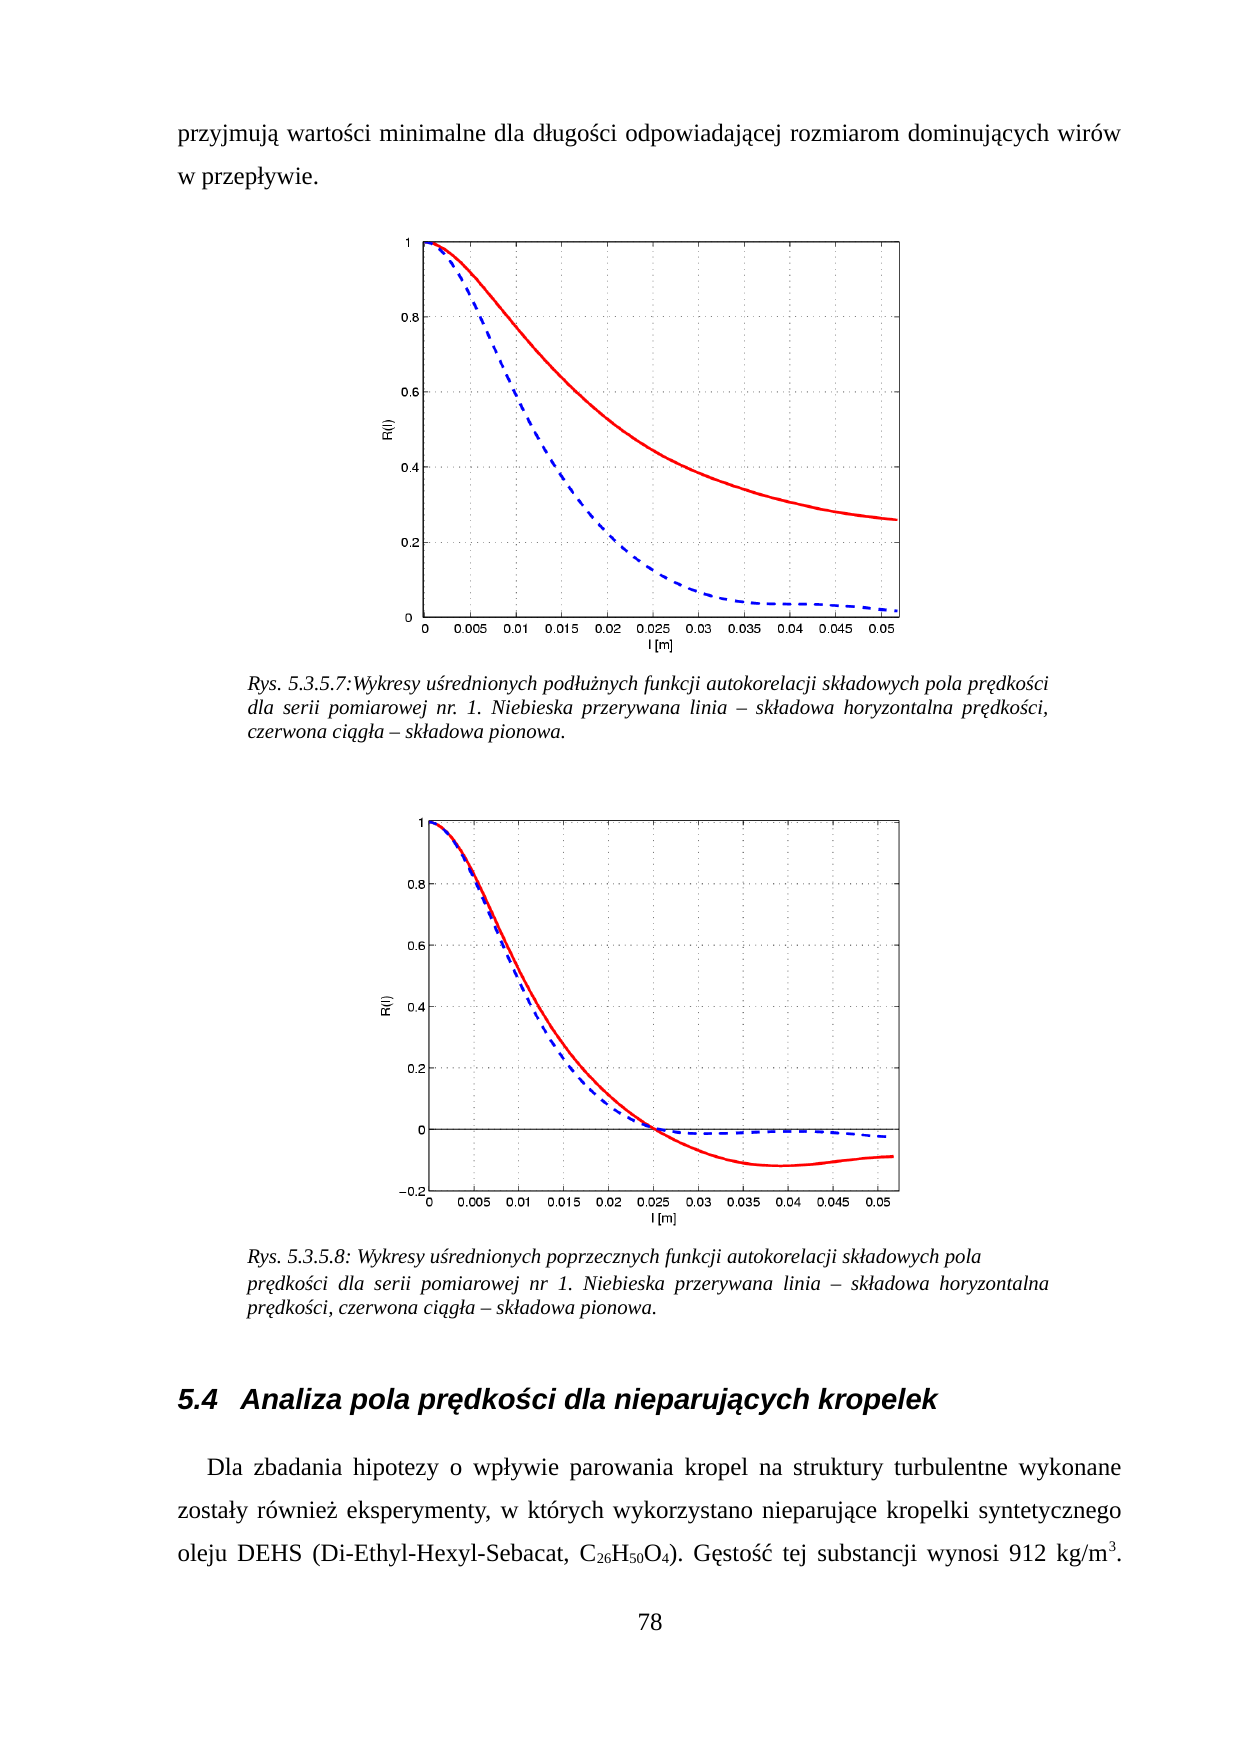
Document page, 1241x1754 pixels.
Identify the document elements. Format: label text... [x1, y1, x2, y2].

text przyjmują wartości minimalne dla długości odpowiadającej rozmiarom dominujących wirów w przepływie. [177, 118, 1122, 190]
picture [343, 207, 956, 668]
subtitle Analiza pola prędkości dla nieparujących kropelek [177, 1382, 1122, 1416]
picture [350, 787, 955, 1241]
text prędkości dla serii pomiarowej nr 1. Niebieska przerywana linia – składowa horyzontalna prędkości, czerwona ciągła – składowa pionowa. [247, 1271, 1052, 1319]
text Rys. 5.3.5.8: Wykresy uśrednionych poprzecznych funkcji autokorelacji składowych pola [247, 1244, 1052, 1268]
text Rys. 5.3.5.7:Wykresy uśrednionych podłużnych funkcji autokorelacji składowych pola prędkości dla serii pomiarowej nr. 1. Niebieska przerywana linia – składowa horyzontalna prędkości, czerwona ciągła – składowa pionowa. [247, 671, 1052, 743]
text Dla zbadania hipotezy o wpływie parowania kropel na struktury turbulentne wykonane zostały również eksperymenty, w których wykorzystano nieparujące kropelki syntetycznego oleju DEHS (Di-Ethyl-Hexyl-Sebacat, C26H50O4). Gęstość tej substancji wynosi 912 kg/m3. [177, 1452, 1122, 1567]
